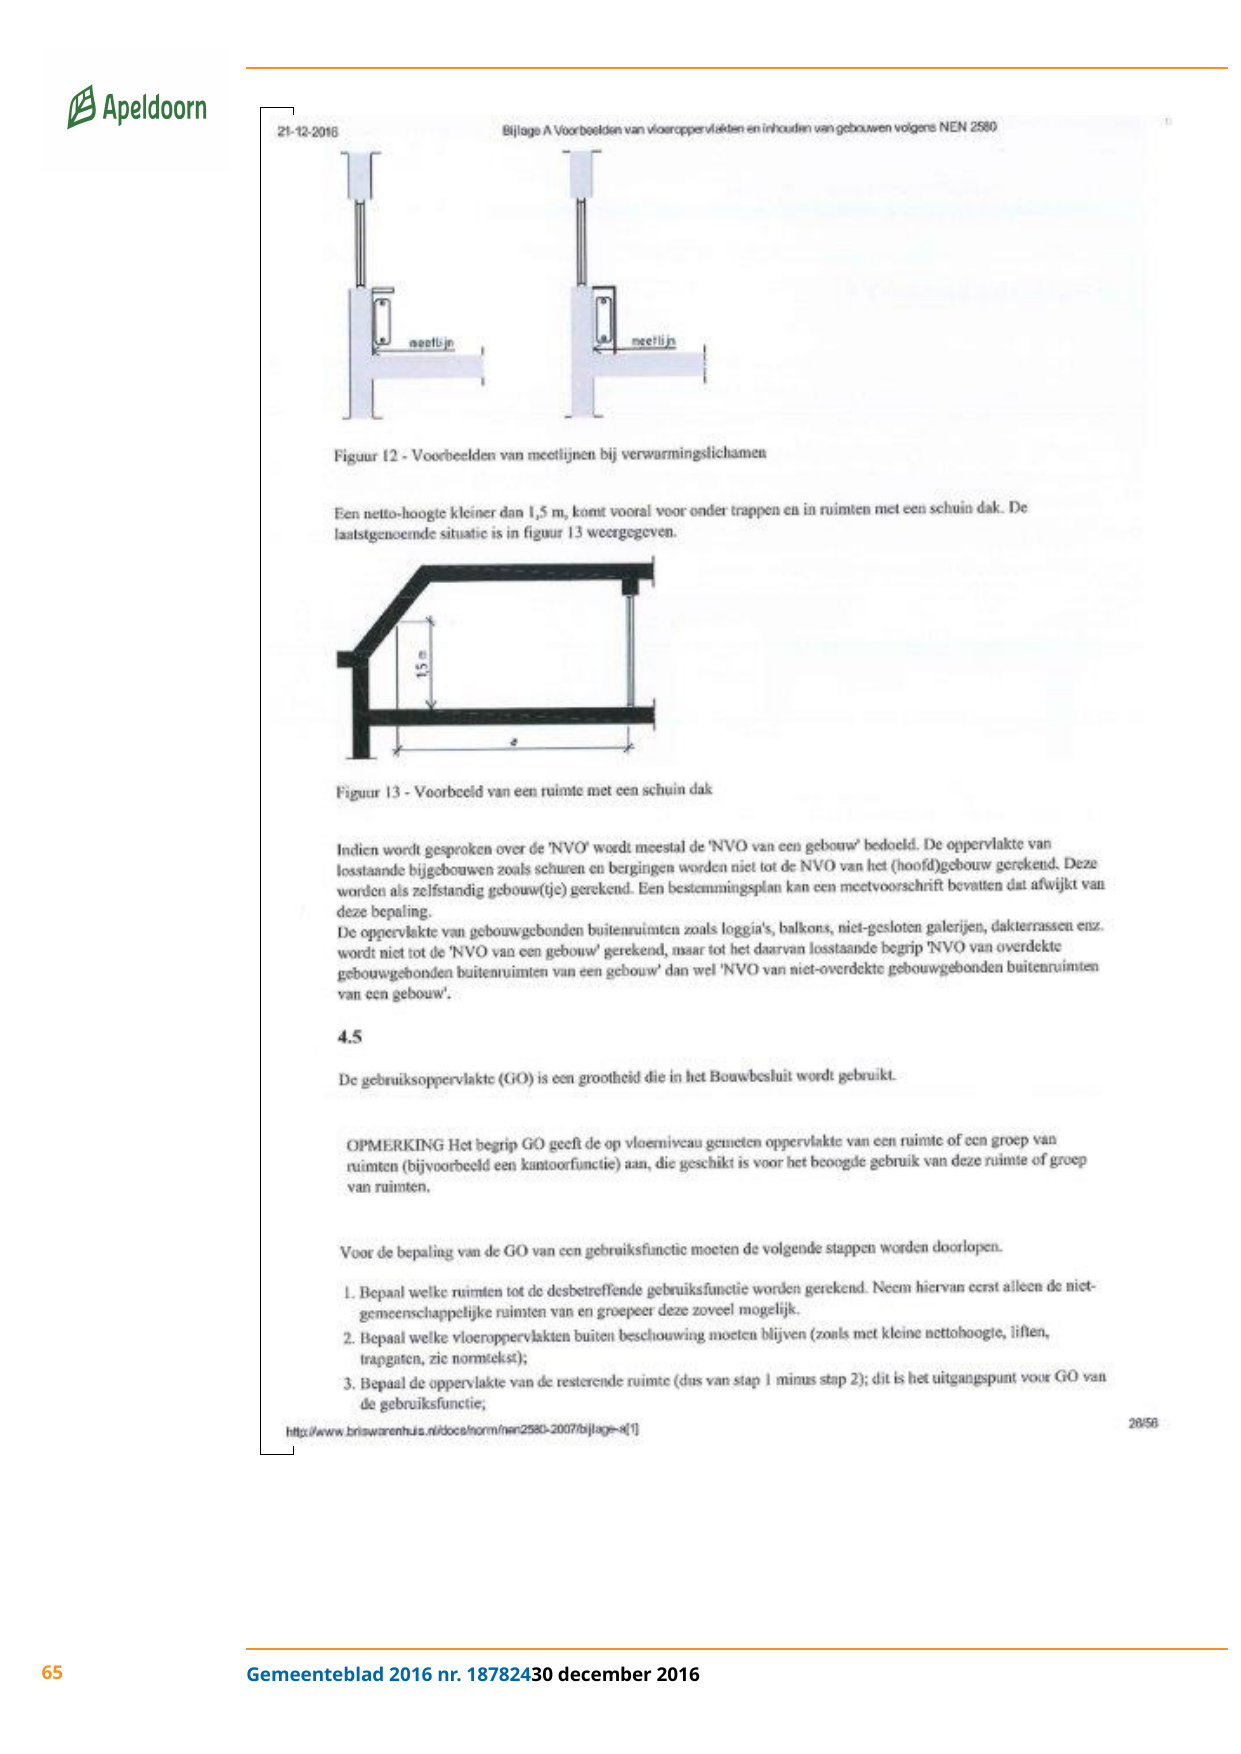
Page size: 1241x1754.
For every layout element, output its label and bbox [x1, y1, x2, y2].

picture [268, 115, 1173, 1446]
picture [41, 47, 231, 172]
